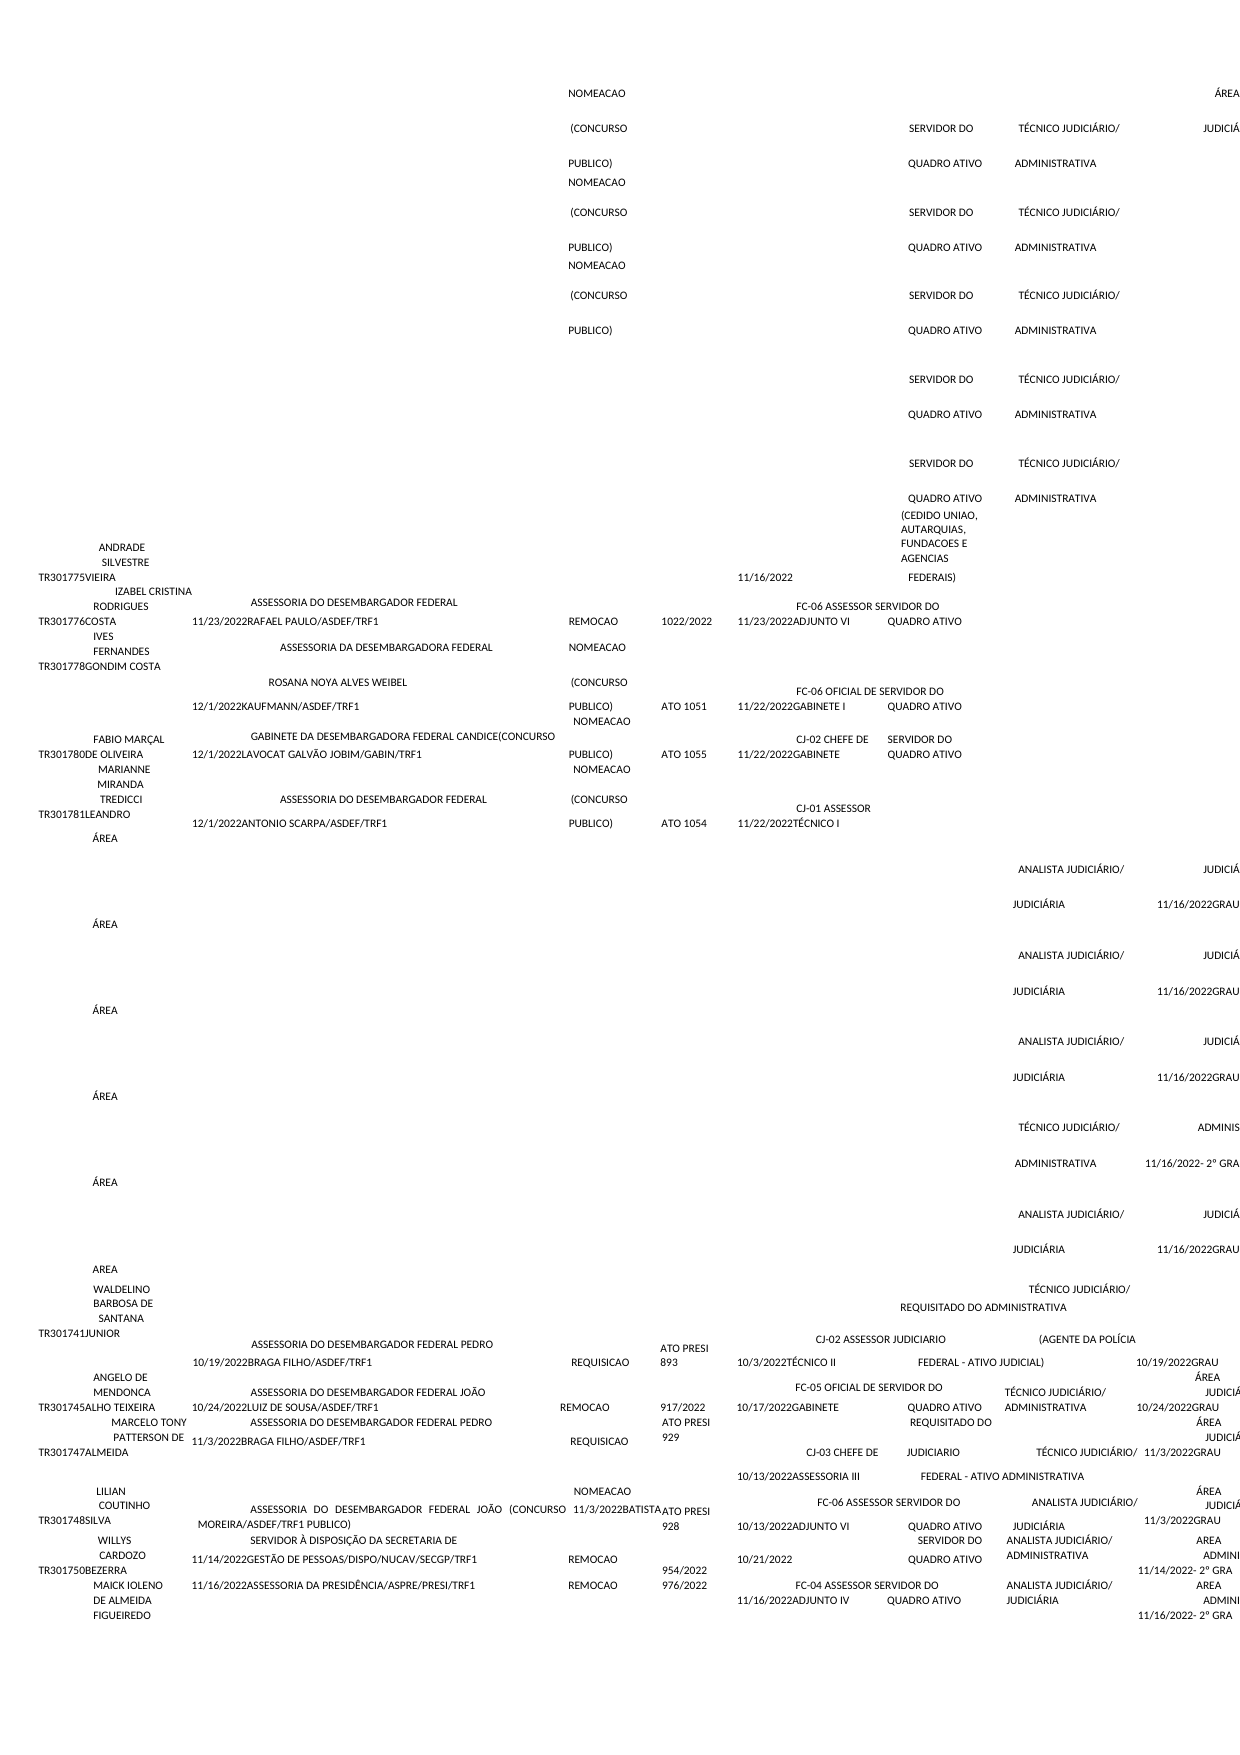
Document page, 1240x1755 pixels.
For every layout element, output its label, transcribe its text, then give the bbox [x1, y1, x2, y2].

table_cell CJ-01 ASSESSOR 11/22/2022TÉCNICO I [738, 763, 1001, 831]
table_header ÁREA JUDICIÁ 11/3/2022GRAU [1138, 1415, 1240, 1484]
table_header ASSESSORIA DO DESEMBARGADOR FEDERAL JOÃO 10/24/2022LUIZ DE SOUSA/ASDEF/TRF1 [192, 1371, 560, 1415]
table_header ANGELO DE MENDONCA TR301745ALHO TEIXEIRA [38, 1371, 192, 1415]
table_cell NOMEACAO ASSESSORIA DO DESEMBARGADOR FEDERAL JOÃO (CONCURSO 11/3/2022BATISTA MOREIRA/ASDEF/TRF1 PUBLICO) [191, 1484, 662, 1533]
table_header ASSESSORIA DO DESEMBARGADOR FEDERAL PEDRO 10/19/2022BRAGA FILHO/ASDEF/TRF1 REQUISICAO [192, 1282, 660, 1371]
table_header AREA ADMINIS 11/14/2022- 2º GRA [1138, 1534, 1240, 1578]
table_cell FABIO MARÇAL TR301780DE OLIVEIRA [38, 714, 192, 762]
table_header ÁREA JUDICIÁ 10/24/2022GRAU [1136, 1371, 1240, 1415]
table_header SERVIDOR DO 10/21/2022 QUADRO ATIVO [737, 1534, 1006, 1578]
table_header 10/19/2022GRAU [1136, 1282, 1230, 1371]
table_cell ANDRADE SILVESTRE TR301775VIEIRA [38, 509, 192, 584]
table_cell MAICK IOLENO DE ALMEIDA FIGUEIREDO [38, 1578, 191, 1629]
text ANALISTA JUDICIÁRIO/ JUDICIÁ [38, 1196, 1239, 1224]
table_cell NOMEACAO GABINETE DA DESEMBARGADORA FEDERAL CANDICE(CONCURSO 12/1/2022LAVOCAT GALVÃO JOBIM/GABIN/TRF1 PUBLICO) [192, 714, 661, 762]
table_header ATO PRESI 929 [662, 1415, 737, 1484]
text JUDICIÁRIA 11/16/2022GRAU [38, 1231, 1239, 1259]
table_cell IZABEL CRISTINA RODRIGUES TR301776COSTA [38, 585, 192, 629]
table_cell [192, 509, 661, 584]
table_cell MARIANNE MIRANDA TREDICCI TR301781LEANDRO [38, 763, 192, 831]
text AREA [92, 1262, 1239, 1276]
table_header TÉCNICO JUDICIÁRIO/ ADMINISTRATIVA [1005, 1371, 1136, 1415]
table_header REQUISITADO DO CJ-03 CHEFE DE JUDICIARIO TÉCNICO JUDICIÁRIO/ 10/13/2022ASSESSORIA III FEDERAL - ATIVO ADMINISTRATIVA [737, 1415, 1138, 1484]
text ÁREA [92, 917, 1239, 931]
table_cell 976/2022 [662, 1578, 737, 1629]
table_cell ANALISTA JUDICIÁRIO/ JUDICIÁRIA [1006, 1578, 1138, 1629]
table_header SERVIDOR À DISPOSIÇÃO DA SECRETARIA DE 11/14/2022GESTÃO DE PESSOAS/DISPO/NUCAV/SECGP/TRF1 REMOCAO [191, 1534, 662, 1578]
table_cell FC-06 ASSESSOR SERVIDOR DO ANALISTA JUDICIÁRIO/ 10/13/2022ADJUNTO VI QUADRO ATIVO JUDICIÁRIA [737, 1484, 1138, 1533]
table_cell NOMEACAO ASSESSORIA DO DESEMBARGADOR FEDERAL (CONCURSO 12/1/2022ANTONIO SCARPA/ASDEF/TRF1 PUBLICO) [192, 763, 661, 831]
table_header ANALISTA JUDICIÁRIO/ ADMINISTRATIVA [1006, 1534, 1138, 1578]
table_header WILLYS CARDOZO TR301750BEZERRA [38, 1534, 191, 1578]
table_header 954/2022 [662, 1534, 737, 1578]
table_cell LILIAN COUTINHO TR301748SILVA [38, 1484, 191, 1533]
table_cell ATO 1055 [661, 714, 737, 762]
table_header TÉCNICO JUDICIÁRIO/ REQUISITADO DO ADMINISTRATIVA CJ-02 ASSESSOR JUDICIARIO (AGENTE DA POLÍCIA 10/3/2022TÉCNICO II FEDERAL - ATIVO JUDICIAL) [737, 1282, 1136, 1371]
table_cell ATO 1054 [661, 763, 737, 831]
table_header ATO PRESI 893 [660, 1282, 737, 1371]
table_header 917/2022 [660, 1371, 736, 1415]
table_cell 1022/2022 [661, 585, 737, 629]
text JUDICIÁRIA 11/16/2022GRAU [38, 1059, 1239, 1087]
text ANALISTA JUDICIÁRIO/ JUDICIÁ [38, 1023, 1239, 1051]
text JUDICIÁRIA 11/16/2022GRAU [38, 887, 1239, 914]
text ANALISTA JUDICIÁRIO/ JUDICIÁ [38, 937, 1239, 965]
text ÁREA [92, 1003, 1239, 1017]
table_cell ATO PRESI 928 [662, 1484, 737, 1533]
text ÁREA [92, 1176, 1239, 1190]
table_cell FC-04 ASSESSOR SERVIDOR DO 11/16/2022ADJUNTO IV QUADRO ATIVO [737, 1578, 1006, 1629]
text TÉCNICO JUDICIÁRIO/ ADMINIS [38, 1109, 1239, 1138]
text ANALISTA JUDICIÁRIO/ JUDICIÁ [38, 851, 1239, 879]
table_header WALDELINO BARBOSA DE SANTANA TR301741JUNIOR [38, 1282, 192, 1371]
table_header REMOCAO [560, 1371, 660, 1415]
table_header ASSESSORIA DO DESEMBARGADOR FEDERAL PEDRO 11/3/2022BRAGA FILHO/ASDEF/TRF1 REQUISICAO [191, 1415, 662, 1484]
table_cell IVES FERNANDES TR301778GONDIM COSTA [38, 629, 192, 714]
table_cell AREA ADMINIS 11/16/2022- 2º GRA [1138, 1578, 1240, 1629]
table_cell ASSESSORIA DO DESEMBARGADOR FEDERAL 11/23/2022RAFAEL PAULO/ASDEF/TRF1 REMOCAO [192, 585, 661, 629]
table_header FC-05 OFICIAL DE SERVIDOR DO 10/17/2022GABINETE QUADRO ATIVO [736, 1371, 1004, 1415]
table_cell ATO 1051 [661, 629, 737, 714]
text ÁREA [92, 831, 1239, 845]
table_cell CJ-02 CHEFE DE SERVIDOR DO 11/22/2022GABINETE QUADRO ATIVO [738, 714, 1001, 762]
text ADMINISTRATIVA 11/16/2022- 2º GRA [38, 1145, 1239, 1173]
text JUDICIÁRIA 11/16/2022GRAU [38, 973, 1239, 1001]
table_cell FC-06 OFICIAL DE SERVIDOR DO 11/22/2022GABINETE I QUADRO ATIVO [738, 629, 1001, 714]
text ÁREA [92, 1089, 1239, 1103]
table_cell ÁREA JUDICIÁ 11/3/2022GRAU [1138, 1484, 1240, 1533]
table_cell [661, 509, 737, 584]
table_cell 11/16/2022ASSESSORIA DA PRESIDÊNCIA/ASPRE/PRESI/TRF1 REMOCAO [191, 1578, 662, 1629]
table_cell ASSESSORIA DA DESEMBARGADORA FEDERAL NOMEACAO ROSANA NOYA ALVES WEIBEL (CONCURSO 12/1/2022KAUFMANN/ASDEF/TRF1 PUBLICO) [192, 629, 661, 714]
table_cell (CEDIDO UNIAO, AUTARQUIAS, FUNDACOES E AGENCIAS 11/16/2022 FEDERAIS) [738, 509, 1001, 584]
table_cell FC-06 ASSESSOR SERVIDOR DO 11/23/2022ADJUNTO VI QUADRO ATIVO [738, 585, 1001, 629]
table_header MARCELO TONY PATTERSON DE TR301747ALMEIDA [38, 1415, 191, 1484]
